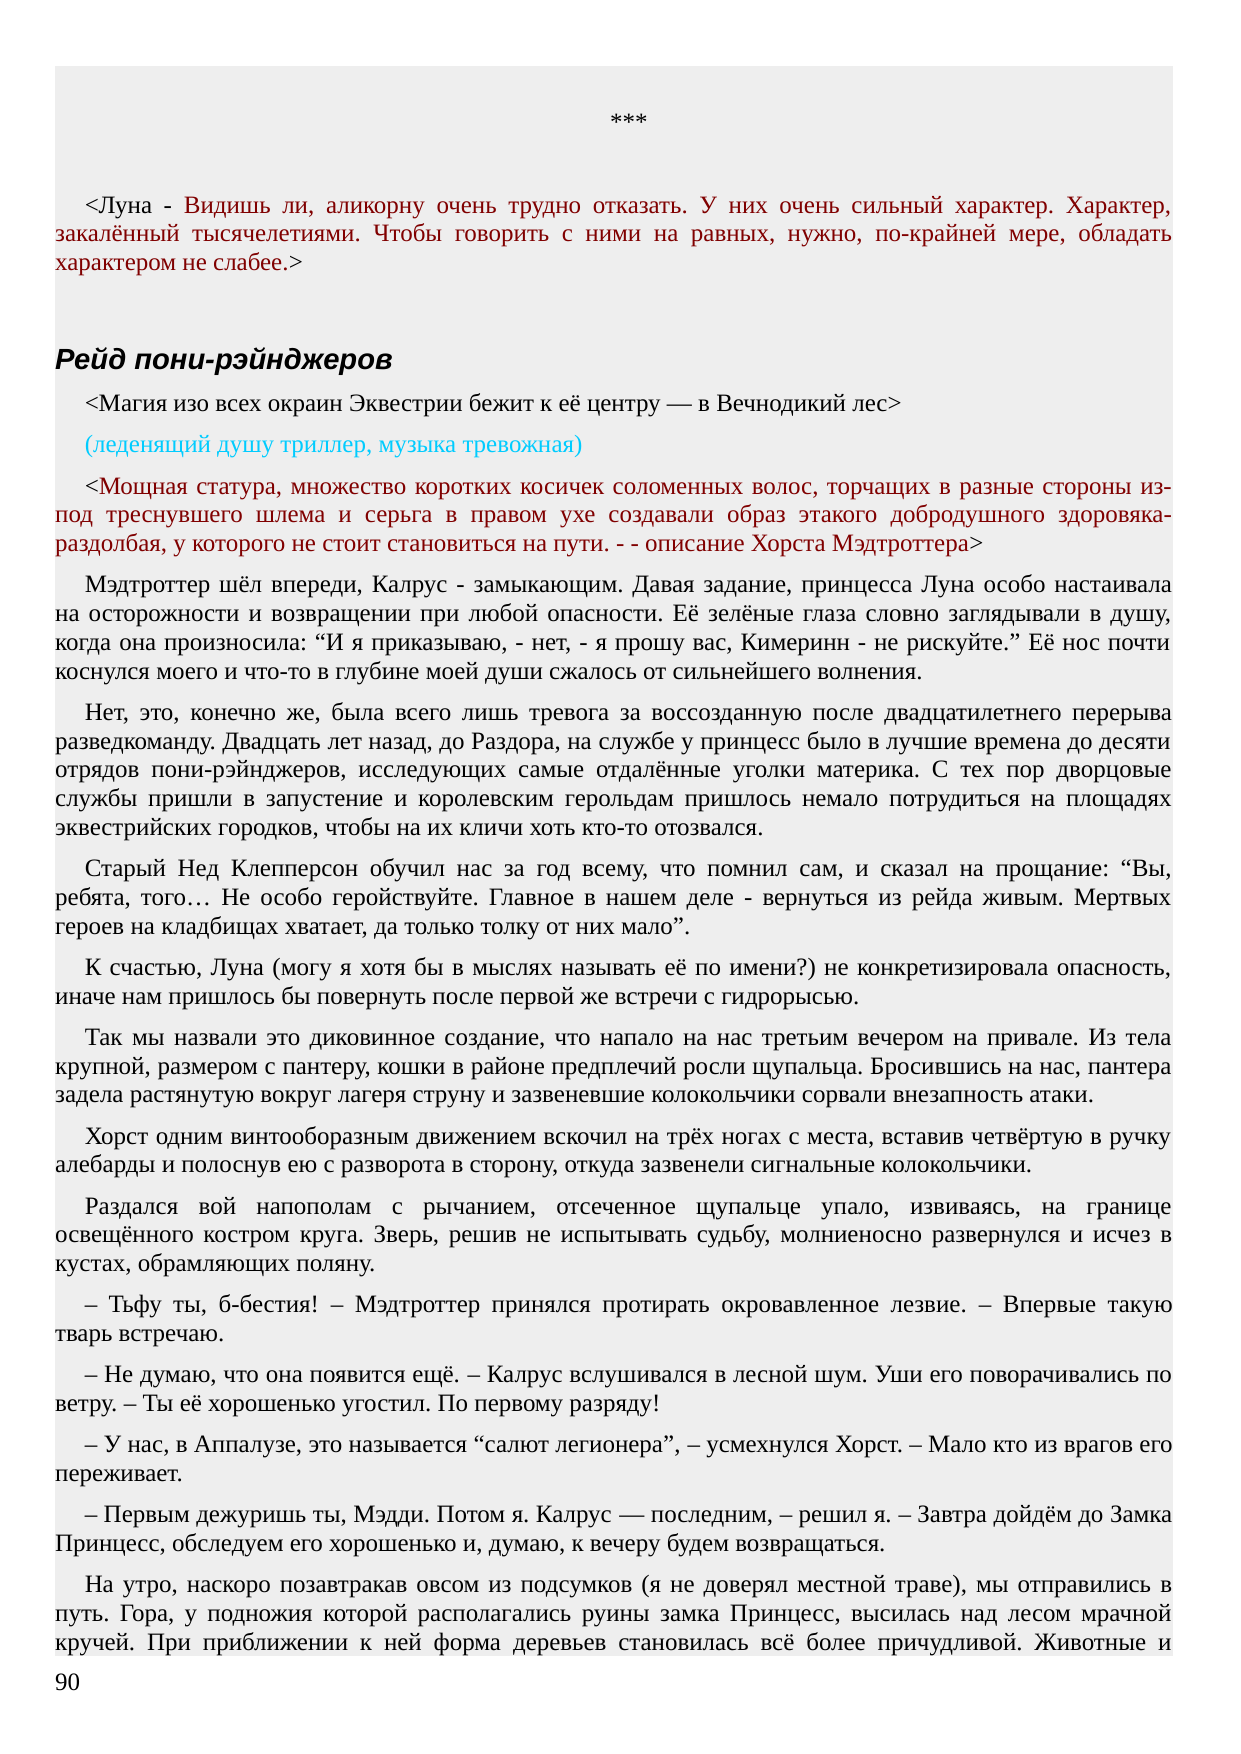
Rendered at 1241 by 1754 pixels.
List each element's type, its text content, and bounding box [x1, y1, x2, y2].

text <Магия изо всех окраин Эквестрии бежит к её центру — в Вечнодикий лес> [55, 388, 1173, 417]
text *** [55, 107, 1173, 136]
text – Первым дежуришь ты, Мэдди. Потом я. Калрус — последним, – решил я. – Завтра дойдём до Замка Принцесс, обследуем его хорошенько и, думаю, к вечеру будем возвращаться. [55, 1499, 1173, 1557]
text Хорст одним винтооборазным движением вскочил на трёх ногах с места, вставив четвёртую в ручку алебарды и полоснув ею с разворота в сторону, откуда зазвенели сигнальные колокольчики. [55, 1121, 1173, 1178]
text К счастью, Луна (могу я хотя бы в мыслях называть её по имени?) не конкретизировала опасность, иначе нам пришлось бы повернуть после первой же встречи с гидрорысью. [55, 952, 1173, 1009]
text – Тьфу ты, б-бестия! – Мэдтроттер принялся протирать окровавленное лезвие. – Впервые такую тварь встречаю. [55, 1289, 1173, 1347]
text Нет, это, конечно же, была всего лишь тревога за воссозданную после двадцатилетнего перерыва разведкоманду. Двадцать лет назад, до Раздора, на службе у принцесс было в лучшие времена до десяти отрядов пони-рэйнджеров, исследующих самые отдалённые уголки материка. С тех пор дворцовые службы пришли в запустение и королевским герольдам пришлось немало потрудиться на площадях эквестрийских городков, чтобы на их кличи хоть кто-то отозвался. [55, 697, 1173, 841]
text Так мы назвали это диковинное создание, что напало на нас третьим вечером на привале. Из тела крупной, размером с пантеру, кошки в районе предплечий росли щупальца. Бросившись на нас, пантера задела растянутую вокруг лагеря струну и зазвеневшие колокольчики сорвали внезапность атаки. [55, 1022, 1173, 1108]
subtitle Рейд пони-рэйнджеров [55, 342, 1173, 376]
text (леденящий душу триллер, музыка тревожная) [55, 429, 1173, 458]
text Старый Нед Клепперсон обучил нас за год всему, что помнил сам, и сказал на прощание: “Вы, ребята, того… Не особо геройствуйте. Главное в нашем деле - вернуться из рейда живым. Мертвых героев на кладбищах хватает, да только толку от них мало”. [55, 853, 1173, 939]
text – Не думаю, что она появится ещё. – Калрус вслушивался в лесной шум. Уши его поворачивались по ветру. – Ты её хорошенько угостил. По первому разряду! [55, 1359, 1173, 1417]
text – У нас, в Аппалузе, это называется “салют легионера”, – усмехнулся Хорст. – Мало кто из врагов его переживает. [55, 1429, 1173, 1487]
text На утро, наскоро позавтракав овсом из подсумков (я не доверял местной траве), мы отправились в путь. Гора, у подножия которой располагались руины замка Принцесс, высилась над лесом мрачной кручей. При приближении к ней форма деревьев становилась всё более причудливой. Животные и [55, 1569, 1173, 1656]
text Мэдтроттер шёл впереди, Калрус - замыкающим. Давая задание, принцесса Луна особо настаивала на осторожности и возвращении при любой опасности. Её зелёные глаза словно заглядывали в душу, когда она произносила: “И я приказываю, - нет, - я прошу вас, Кимеринн - не рискуйте.” Её нос почти коснулся моего и что-то в глубине моей души сжалось от сильнейшего волнения. [55, 569, 1173, 684]
text <Мощная статура, множество коротких косичек соломенных волос, торчащих в разные стороны из-под треснувшего шлема и серьга в правом ухе создавали образ этакого добродушного здоровяка-раздолбая, у которого не стоит становиться на пути. - - описание Хорста Мэдтроттера> [55, 471, 1173, 557]
text <Луна - Видишь ли, аликорну очень трудно отказать. У них очень сильный характер. Характер, закалённый тысячелетиями. Чтобы говорить с ними на равных, нужно, по-крайней мере, обладать характером не слабее.> [55, 190, 1173, 276]
text Раздался вой напополам с рычанием, отсеченное щупальце упало, извиваясь, на границе освещённого костром круга. Зверь, решив не испытывать судьбу, молниеносно развернулся и исчез в кустах, обрамляющих поляну. [55, 1191, 1173, 1277]
